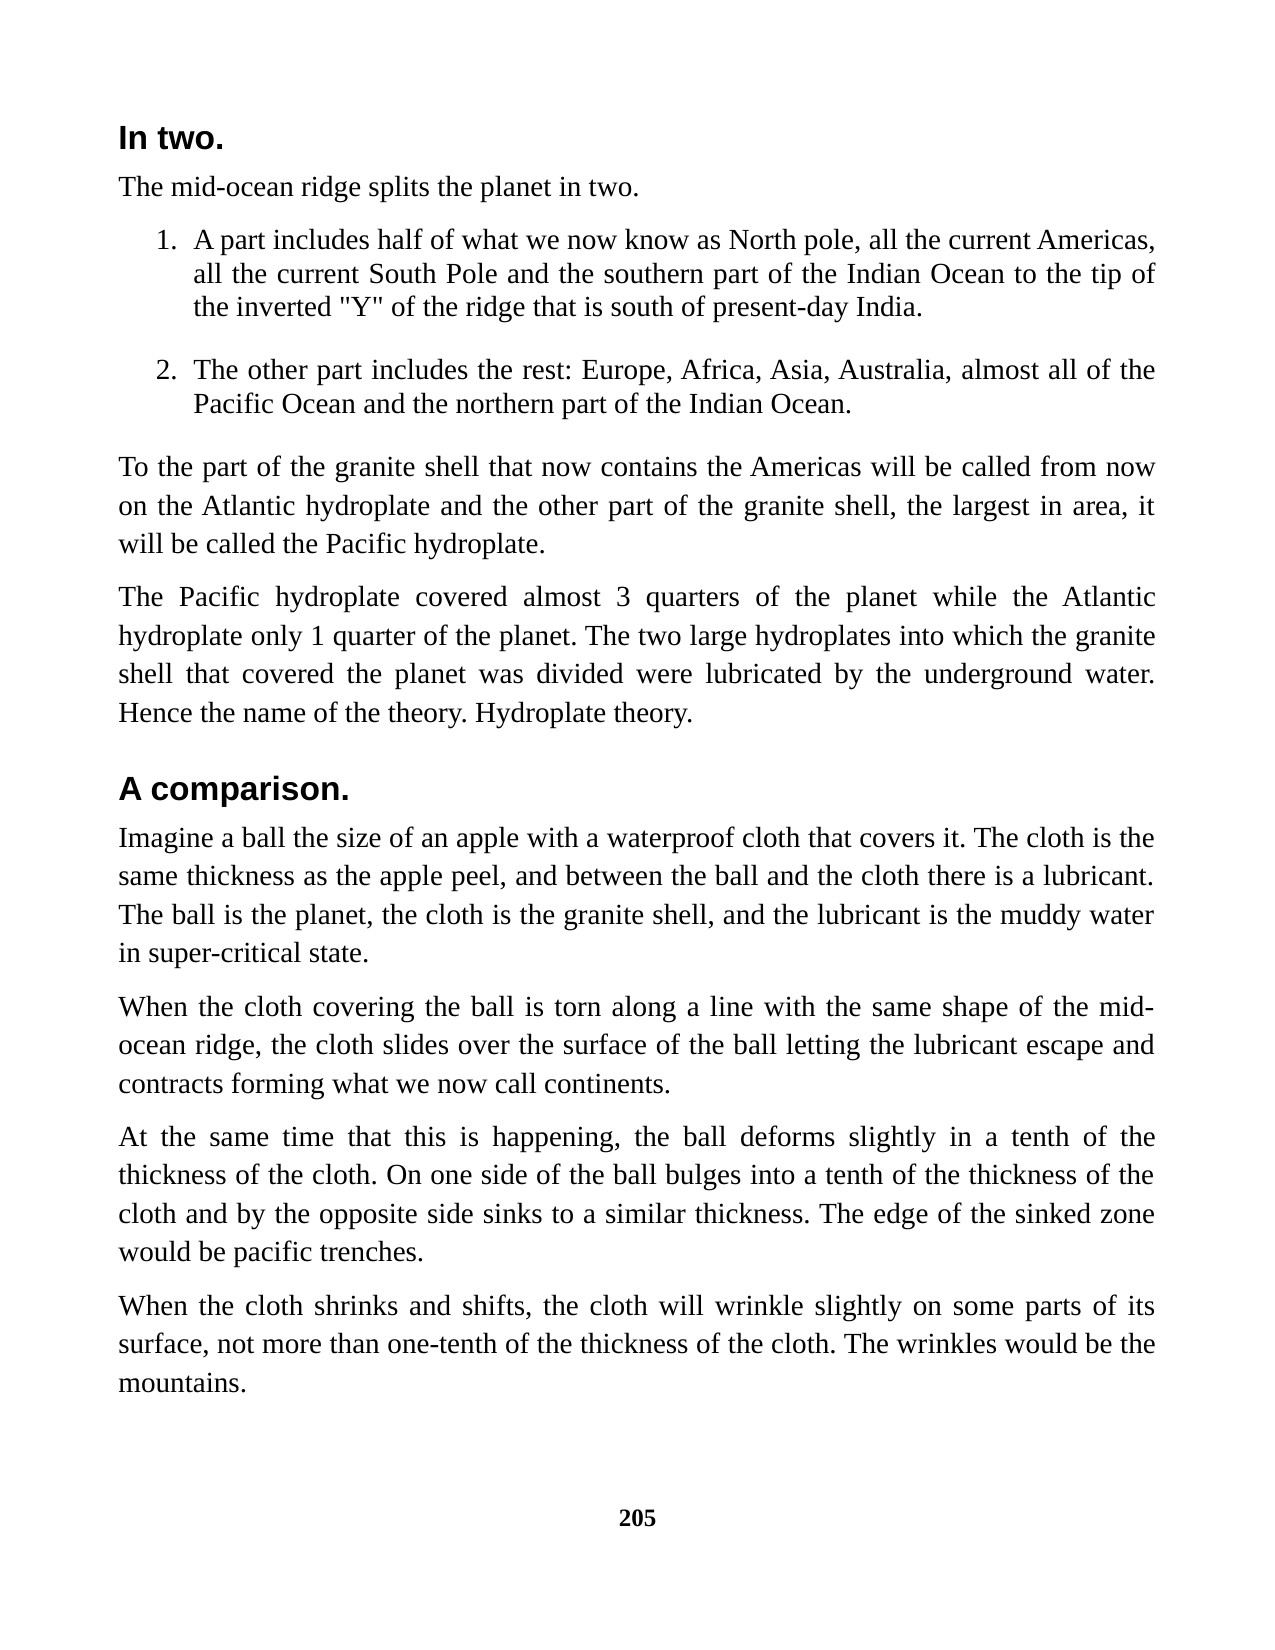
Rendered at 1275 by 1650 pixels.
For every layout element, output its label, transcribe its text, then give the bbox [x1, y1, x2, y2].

list The other part includes the rest: Europe, Africa, Asia, Australia, almost all of the Pacific Ocean and the northern part of the Indian Ocean. [156, 352, 1157, 419]
text To the part of the granite shell that now contains the Americas will be called from now on the Atlantic hydroplate and the other part of the granite shell, the largest in area, it will be called the Pacific hydroplate. [118, 449, 1157, 560]
text The mid-ocean ridge splits the planet in two. [118, 169, 1157, 203]
text At the same time that this is happening, the ball deforms slightly in a tenth of the thickness of the cloth. On one side of the ball bulges into a tenth of the thickness of the cloth and by the opposite side sinks to a similar thickness. The edge of the sinked zone would be pacific trenches. [118, 1119, 1157, 1268]
text When the cloth covering the ball is torn along a line with the same shape of the mid-ocean ridge, the cloth slides over the surface of the ball letting the lubricant escape and contracts forming what we now call continents. [118, 989, 1157, 1099]
subtitle In two. [118, 118, 1157, 157]
list A part includes half of what we now know as North pole, all the current Americas, all the current South Pole and the southern part of the Indian Ocean to the tip of the inverted "Y" of the ridge that is south of present-day India. [156, 222, 1157, 323]
text The Pacific hydroplate covered almost 3 quarters of the planet while the Atlantic hydroplate only 1 quarter of the planet. The two large hydroplates into which the granite shell that covered the planet was divided were lubricated by the underground water. Hence the name of the theory. Hydroplate theory. [118, 579, 1157, 728]
text Imagine a ball the size of an apple with a waterproof cloth that covers it. The cloth is the same thickness as the apple peel, and between the ball and the cloth there is a lubricant. The ball is the planet, the cloth is the granite shell, and the lubricant is the muddy water in super-critical state. [118, 820, 1157, 969]
subtitle A comparison. [118, 769, 1157, 807]
text When the cloth shrinks and shifts, the cloth will wrinkle slightly on some parts of its surface, not more than one-tenth of the thickness of the cloth. The wrinkles would be the mountains. [118, 1288, 1157, 1398]
